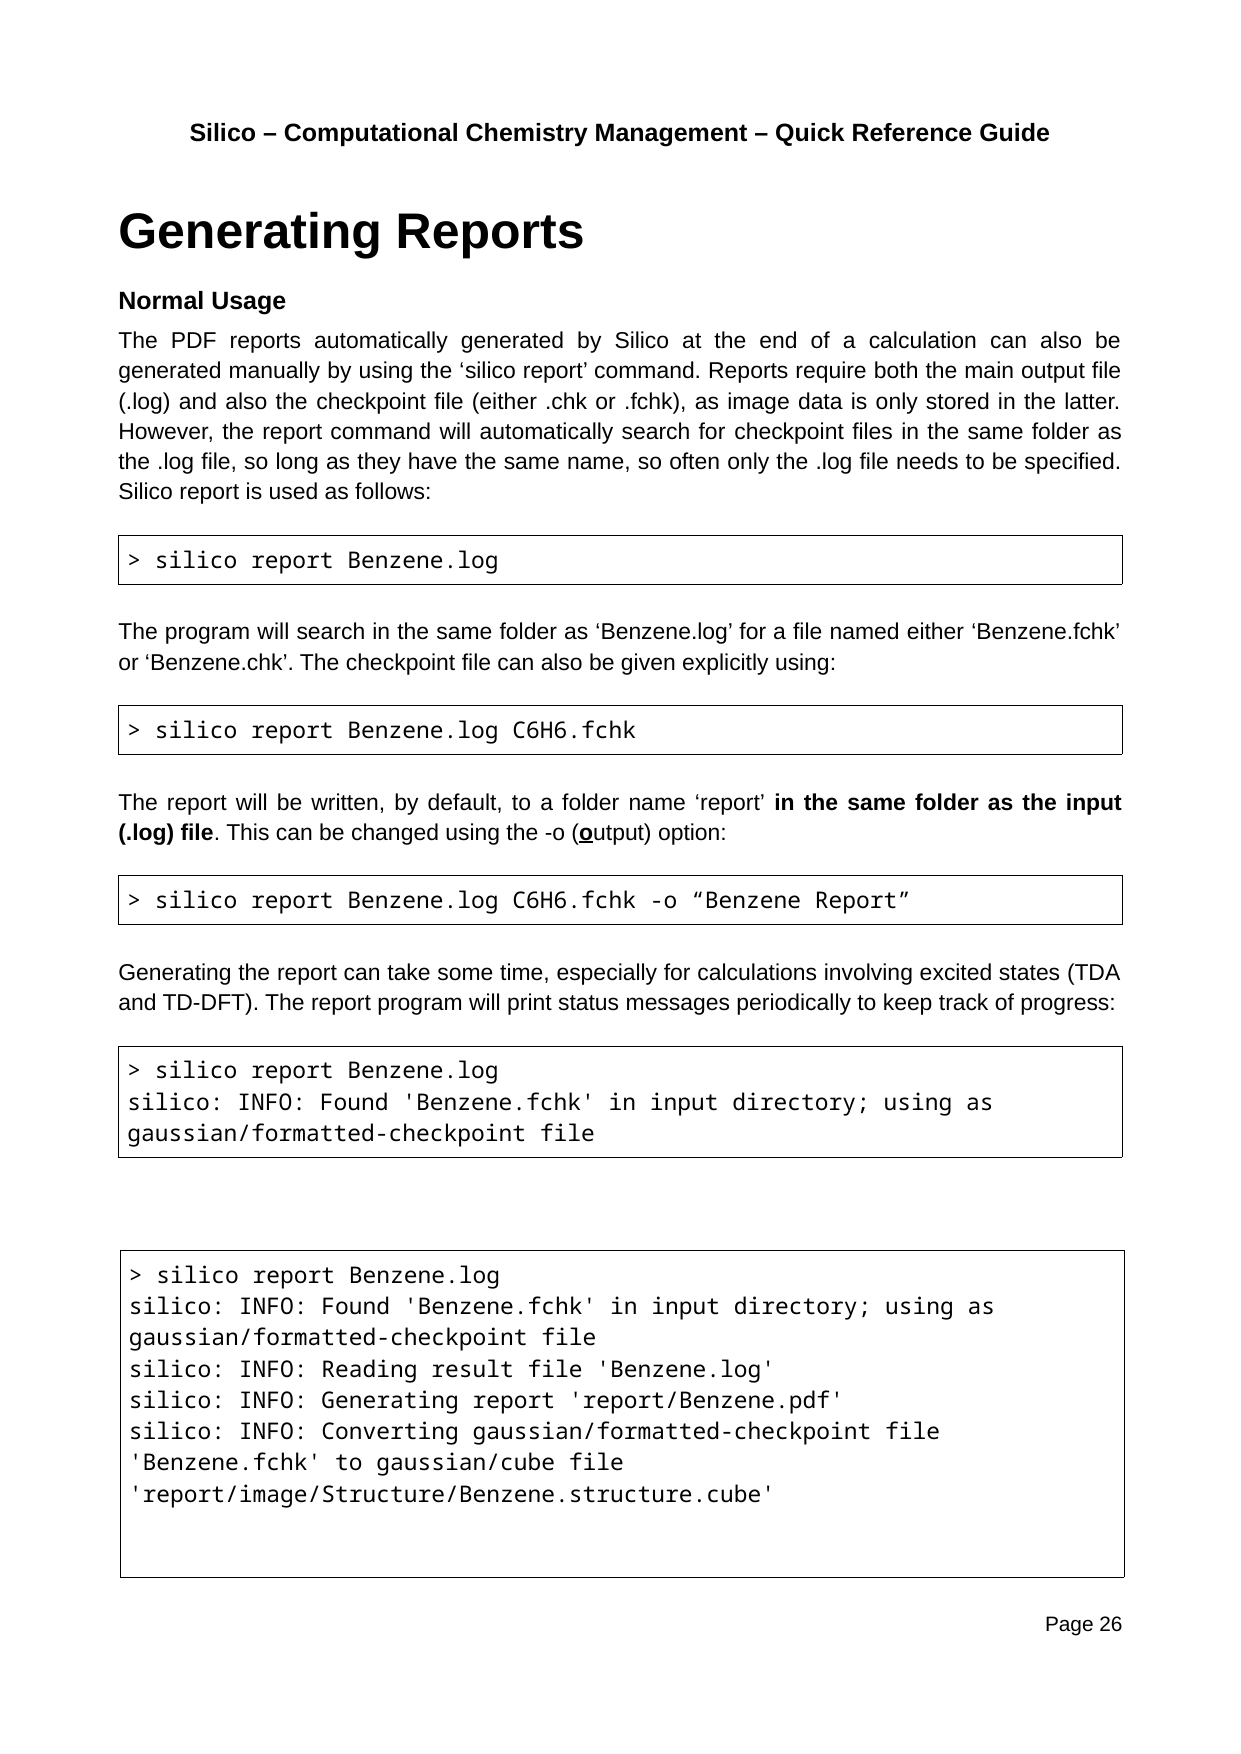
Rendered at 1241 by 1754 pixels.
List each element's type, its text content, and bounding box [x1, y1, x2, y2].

subtitle Generating Reports [118, 201, 1122, 259]
text The report will be written, by default, to a folder name ‘report’ in the same folder as the input (.log) file. This can be changed using the -o (output) option: [118, 755, 1122, 845]
text > silico report Benzene.log [127, 544, 1113, 575]
text silico: INFO: Generating report 'report/Benzene.pdf' [129, 1384, 1115, 1415]
text > silico report Benzene.log [127, 1054, 1113, 1086]
text [119, 536, 1122, 584]
text Generating the report can take some time, especially for calculations involving excited states (TDA and TD-DFT). The report program will print status messages periodically to keep track of progress: [118, 925, 1122, 1015]
text > silico report Benzene.log [129, 1259, 1115, 1290]
subtitle Normal Usage [118, 286, 1122, 315]
text [118, 693, 1122, 705]
text > silico report Benzene.log C6H6.fchk -o “Benzene Report” [127, 884, 1113, 916]
text silico: INFO: Found 'Benzene.fchk' in input directory; using as gaussian/formatted-checkpoint file [129, 1290, 1115, 1353]
text [121, 1251, 1124, 1577]
text silico: INFO: Converting gaussian/formatted-checkpoint file 'Benzene.fchk' to gaussian/cube file 'report/image/Structure/Benzene.structure.cube' [129, 1415, 1115, 1509]
text The PDF reports automatically generated by Silico at the end of a calculation can also be generated manually by using the ‘silico report’ command. Reports require both the main output file (.log) and also the checkpoint file (either .chk or .fchk), as image data is only stored in the latter. However, the report command will automatically search for checkpoint files in the same folder as the .log file, so long as they have the same name, so often only the .log file needs to be specified. Silico report is used as follows: [118, 327, 1122, 504]
text silico: INFO: Reading result file 'Benzene.log' [129, 1353, 1115, 1384]
text The program will search in the same folder as ‘Benzene.log’ for a file named either ‘Benzene.fchk’ or ‘Benzene.chk’. The checkpoint file can also be given explicitly using: [118, 585, 1122, 675]
text [118, 523, 1122, 535]
text [119, 706, 1122, 754]
text > silico report Benzene.log C6H6.fchk [127, 714, 1113, 745]
text [119, 1047, 1122, 1157]
text [118, 863, 1122, 875]
text [119, 876, 1122, 924]
text silico: INFO: Found 'Benzene.fchk' in input directory; using as gaussian/formatted-checkpoint file [127, 1086, 1113, 1148]
